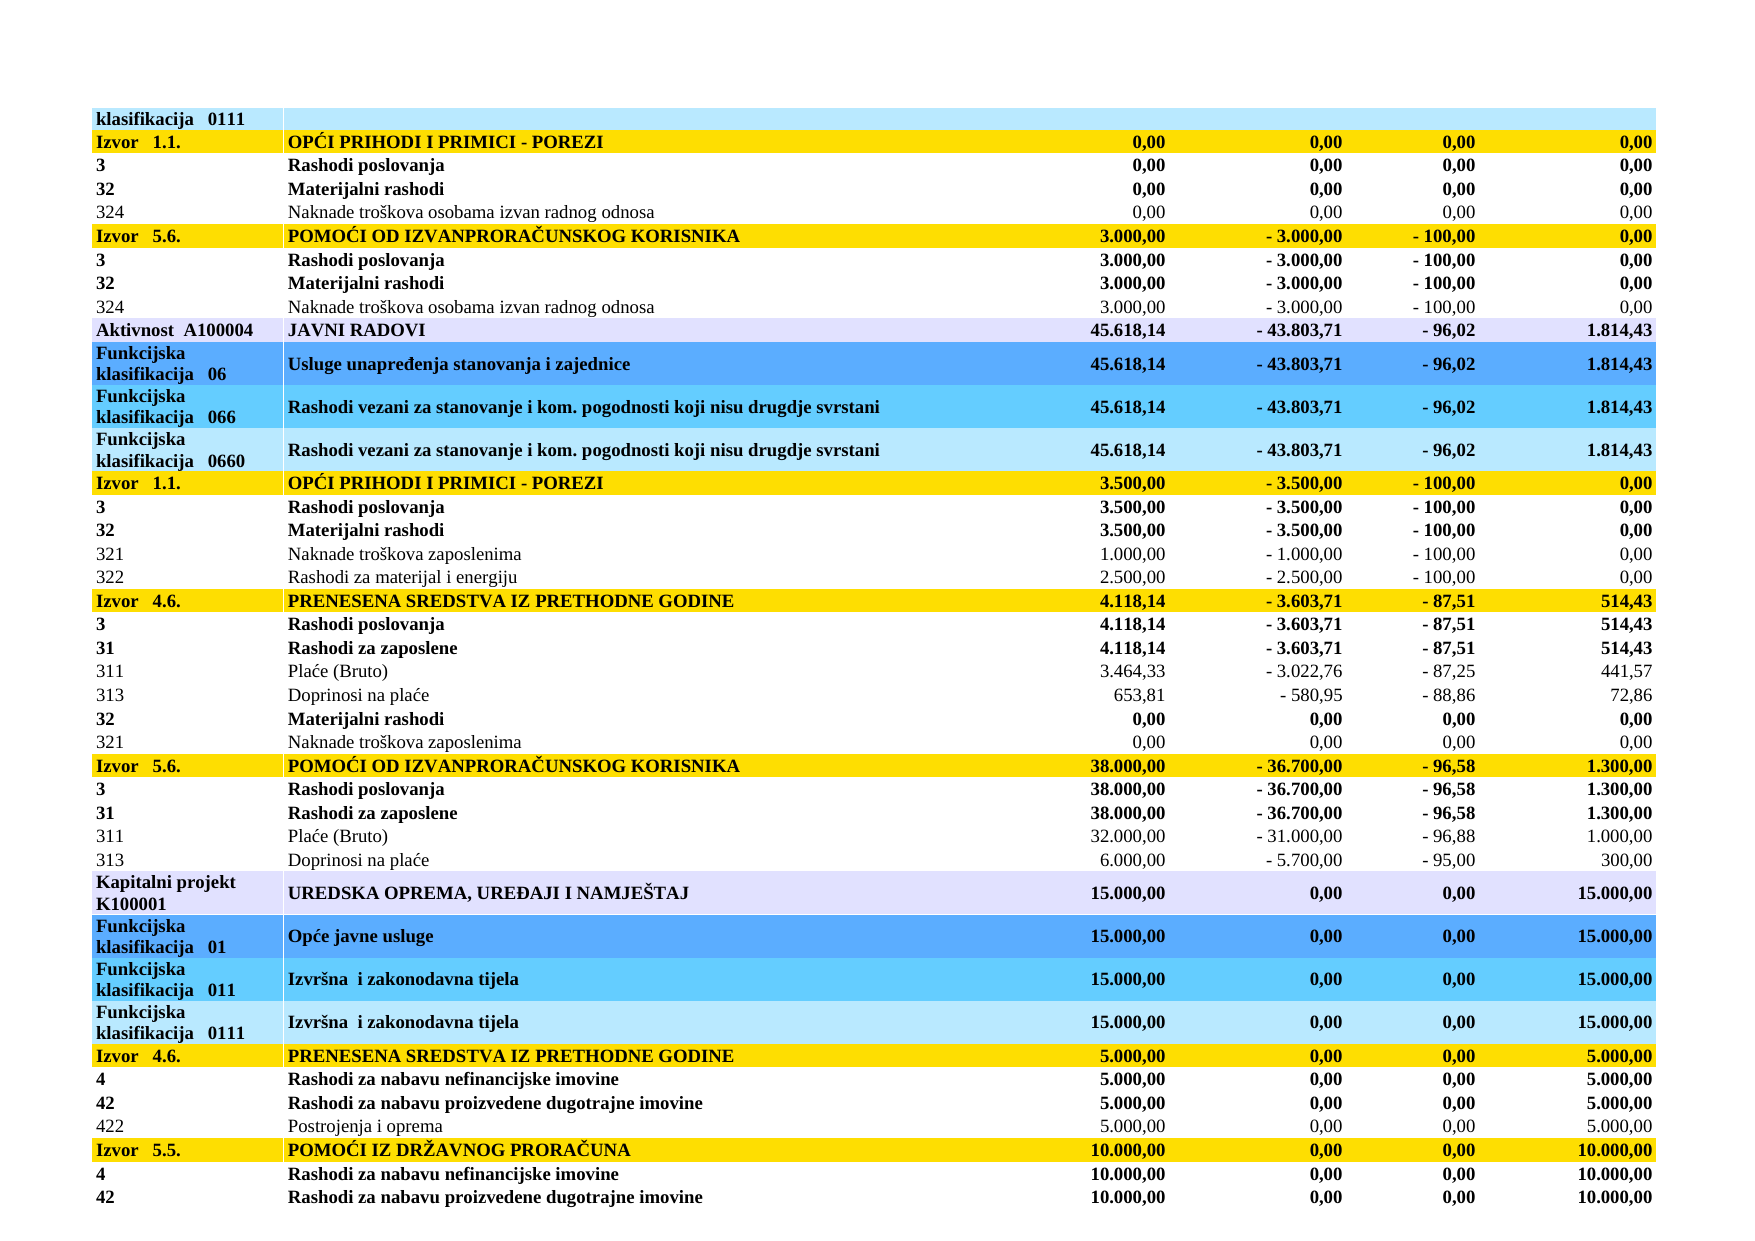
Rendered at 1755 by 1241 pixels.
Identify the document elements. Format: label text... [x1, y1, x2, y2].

table_cell 5.000,00 [1479, 1068, 1656, 1091]
table_cell POMOĆI OD IZVANPRORAČUNSKOG KORISNIKA [284, 754, 992, 777]
table_cell [1169, 108, 1346, 130]
table_cell 0,00 [1346, 130, 1479, 153]
table_cell 3.000,00 [992, 271, 1169, 295]
table_cell 5.000,00 [992, 1091, 1169, 1114]
table_cell OPĆI PRIHODI I PRIMICI - POREZI [284, 130, 992, 153]
table_cell Izvršna i zakonodavna tijela [284, 958, 992, 1001]
table_cell 3 [92, 777, 283, 801]
table_cell - 3.500,00 [1169, 518, 1346, 542]
table_cell 3.464,33 [992, 660, 1169, 683]
table_cell PRENESENA SREDSTVA IZ PRETHODNE GODINE [284, 589, 992, 612]
table_cell 0,00 [1479, 248, 1656, 271]
table_cell 10.000,00 [992, 1185, 1169, 1209]
table_cell 0,00 [1346, 177, 1479, 201]
table_cell - 88,86 [1346, 683, 1479, 707]
table_cell 32 [92, 177, 283, 201]
table_cell Rashodi vezani za stanovanje i kom. pogodnosti koji nisu drugdje svrstani [284, 385, 992, 428]
table_cell - 100,00 [1346, 565, 1479, 589]
table_cell 324 [92, 295, 283, 318]
table_cell Rashodi poslovanja [284, 777, 992, 801]
table_cell 0,00 [1169, 915, 1346, 958]
table_cell 1.300,00 [1479, 777, 1656, 801]
table_cell 653,81 [992, 683, 1169, 707]
table_cell - 96,02 [1346, 385, 1479, 428]
table_cell - 43.803,71 [1169, 342, 1346, 385]
table_cell 313 [92, 848, 283, 871]
table_cell Rashodi za nabavu nefinancijske imovine [284, 1162, 992, 1185]
table_cell 0,00 [1479, 271, 1656, 295]
table_cell - 96,02 [1346, 428, 1479, 471]
table_cell 0,00 [992, 707, 1169, 730]
table_cell 3.000,00 [992, 224, 1169, 248]
table_cell 0,00 [1346, 1115, 1479, 1138]
table_cell - 43.803,71 [1169, 428, 1346, 471]
table_cell 32 [92, 271, 283, 295]
table_cell 0,00 [1169, 1001, 1346, 1044]
table_cell 4.118,14 [992, 636, 1169, 659]
table_cell - 580,95 [1169, 683, 1346, 707]
table_cell 15.000,00 [1479, 958, 1656, 1001]
table_cell 42 [92, 1185, 283, 1209]
table_cell 0,00 [1169, 1138, 1346, 1162]
table_cell Rashodi za nabavu nefinancijske imovine [284, 1068, 992, 1091]
table_cell 45.618,14 [992, 342, 1169, 385]
table_cell - 96,58 [1346, 754, 1479, 777]
table_cell 0,00 [1346, 958, 1479, 1001]
table_cell 0,00 [1346, 1162, 1479, 1185]
table_cell 0,00 [1346, 730, 1479, 754]
table_cell - 100,00 [1346, 495, 1479, 518]
table_cell - 3.603,71 [1169, 613, 1346, 636]
table_cell 3 [92, 495, 283, 518]
table_cell Izvor 4.6. [92, 1044, 283, 1067]
table_cell - 2.500,00 [1169, 565, 1346, 589]
table_cell Naknade troškova zaposlenima [284, 542, 992, 565]
table_cell 0,00 [1479, 707, 1656, 730]
table_cell 31 [92, 636, 283, 659]
table_cell - 3.000,00 [1169, 271, 1346, 295]
table_cell 38.000,00 [992, 801, 1169, 824]
table_cell - 3.000,00 [1169, 224, 1346, 248]
table_cell 321 [92, 542, 283, 565]
table_cell - 95,00 [1346, 848, 1479, 871]
table_cell 32 [92, 707, 283, 730]
table_cell 38.000,00 [992, 777, 1169, 801]
table_cell 0,00 [1169, 1115, 1346, 1138]
table_cell Rashodi za nabavu proizvedene dugotrajne imovine [284, 1185, 992, 1209]
table_cell 0,00 [1169, 707, 1346, 730]
table_cell - 96,88 [1346, 824, 1479, 848]
table_cell - 87,51 [1346, 589, 1479, 612]
table_cell 3 [92, 613, 283, 636]
table_cell 0,00 [1479, 224, 1656, 248]
table_cell 0,00 [1479, 471, 1656, 495]
table_cell 4.118,14 [992, 589, 1169, 612]
table_cell 32 [92, 518, 283, 542]
table_cell Opće javne usluge [284, 915, 992, 958]
table_cell JAVNI RADOVI [284, 318, 992, 342]
table_cell 0,00 [1346, 871, 1479, 914]
table_cell [1479, 108, 1656, 130]
table_cell Funkcijska klasifikacija 0660 [92, 428, 283, 471]
table_cell - 36.700,00 [1169, 801, 1346, 824]
table_cell Izvor 5.6. [92, 754, 283, 777]
table_cell Izvor 1.1. [92, 130, 283, 153]
table_cell 0,00 [1346, 154, 1479, 177]
table_cell 0,00 [1346, 201, 1479, 224]
table_cell 15.000,00 [1479, 915, 1656, 958]
table_cell 3 [92, 154, 283, 177]
table_cell Rashodi za nabavu proizvedene dugotrajne imovine [284, 1091, 992, 1114]
table_cell Naknade troškova zaposlenima [284, 730, 992, 754]
table_cell Funkcijska klasifikacija 066 [92, 385, 283, 428]
table_cell Rashodi za zaposlene [284, 636, 992, 659]
table_cell 0,00 [1346, 1138, 1479, 1162]
table_cell Funkcijska klasifikacija 011 [92, 958, 283, 1001]
table_cell 322 [92, 565, 283, 589]
table_cell 0,00 [1346, 1091, 1479, 1114]
table_cell Rashodi poslovanja [284, 495, 992, 518]
table_cell - 96,02 [1346, 318, 1479, 342]
table_cell 45.618,14 [992, 385, 1169, 428]
table_cell 15.000,00 [1479, 1001, 1656, 1044]
table_cell 321 [92, 730, 283, 754]
table_cell - 100,00 [1346, 518, 1479, 542]
table_cell 514,43 [1479, 636, 1656, 659]
table_cell [992, 108, 1169, 130]
table_cell 2.500,00 [992, 565, 1169, 589]
table_cell - 87,51 [1346, 636, 1479, 659]
table_cell 0,00 [1346, 915, 1479, 958]
table_cell 0,00 [992, 130, 1169, 153]
table_cell 15.000,00 [992, 871, 1169, 914]
table_cell 1.814,43 [1479, 385, 1656, 428]
table_cell Aktivnost A100004 [92, 318, 283, 342]
table_cell UREDSKA OPREMA, UREĐAJI I NAMJEŠTAJ [284, 871, 992, 914]
table_cell 3 [92, 248, 283, 271]
table_cell - 96,58 [1346, 777, 1479, 801]
table_cell 0,00 [1479, 730, 1656, 754]
table_cell 1.300,00 [1479, 754, 1656, 777]
table_cell 0,00 [1169, 871, 1346, 914]
table_cell - 43.803,71 [1169, 385, 1346, 428]
table_cell 10.000,00 [992, 1138, 1169, 1162]
table_cell - 3.603,71 [1169, 589, 1346, 612]
table_cell 0,00 [1169, 154, 1346, 177]
table_cell 0,00 [1479, 565, 1656, 589]
table_cell Rashodi vezani za stanovanje i kom. pogodnosti koji nisu drugdje svrstani [284, 428, 992, 471]
table_cell - 96,58 [1346, 801, 1479, 824]
table_cell 0,00 [1169, 958, 1346, 1001]
table_cell Usluge unapređenja stanovanja i zajednice [284, 342, 992, 385]
table_cell 10.000,00 [992, 1162, 1169, 1185]
table_cell 0,00 [1169, 1185, 1346, 1209]
table_cell 10.000,00 [1479, 1185, 1656, 1209]
table_cell 441,57 [1479, 660, 1656, 683]
table_cell 15.000,00 [992, 915, 1169, 958]
table_cell 1.814,43 [1479, 342, 1656, 385]
table_cell 1.000,00 [1479, 824, 1656, 848]
table_cell 4 [92, 1162, 283, 1185]
table_cell 10.000,00 [1479, 1162, 1656, 1185]
table_cell 0,00 [1169, 730, 1346, 754]
table_cell 422 [92, 1115, 283, 1138]
table_cell 0,00 [1169, 1044, 1346, 1067]
table_cell 0,00 [992, 154, 1169, 177]
table_cell - 3.500,00 [1169, 495, 1346, 518]
table_cell 5.000,00 [1479, 1091, 1656, 1114]
table_cell - 100,00 [1346, 224, 1479, 248]
table_cell 3.500,00 [992, 495, 1169, 518]
table_cell klasifikacija 0111 [92, 108, 283, 130]
table_cell Naknade troškova osobama izvan radnog odnosa [284, 201, 992, 224]
table_cell 0,00 [1169, 1162, 1346, 1185]
table_cell - 100,00 [1346, 471, 1479, 495]
table_cell 0,00 [1346, 1068, 1479, 1091]
table_cell 1.814,43 [1479, 428, 1656, 471]
table_cell 0,00 [1479, 177, 1656, 201]
table_cell - 100,00 [1346, 295, 1479, 318]
table_cell Doprinosi na plaće [284, 683, 992, 707]
table_cell Postrojenja i oprema [284, 1115, 992, 1138]
table_cell 72,86 [1479, 683, 1656, 707]
table_cell Materijalni rashodi [284, 518, 992, 542]
table_cell 1.814,43 [1479, 318, 1656, 342]
table_cell 0,00 [1479, 495, 1656, 518]
table_cell 42 [92, 1091, 283, 1114]
table_cell 300,00 [1479, 848, 1656, 871]
table_cell Funkcijska klasifikacija 01 [92, 915, 283, 958]
table_cell Plaće (Bruto) [284, 660, 992, 683]
table_cell 32.000,00 [992, 824, 1169, 848]
table_cell 3.000,00 [992, 248, 1169, 271]
table_cell 0,00 [1479, 518, 1656, 542]
table_cell 0,00 [1346, 1044, 1479, 1067]
table_cell 10.000,00 [1479, 1138, 1656, 1162]
table_cell 514,43 [1479, 589, 1656, 612]
table_cell 0,00 [1346, 1185, 1479, 1209]
table_cell 0,00 [1479, 295, 1656, 318]
table_cell 15.000,00 [1479, 871, 1656, 914]
table_cell - 5.700,00 [1169, 848, 1346, 871]
table_cell [284, 108, 992, 130]
table_cell - 1.000,00 [1169, 542, 1346, 565]
table_cell Izvor 1.1. [92, 471, 283, 495]
table_cell - 3.000,00 [1169, 248, 1346, 271]
table_cell 5.000,00 [992, 1068, 1169, 1091]
table_cell PRENESENA SREDSTVA IZ PRETHODNE GODINE [284, 1044, 992, 1067]
table_cell - 100,00 [1346, 542, 1479, 565]
table_cell - 3.000,00 [1169, 295, 1346, 318]
table_cell - 87,25 [1346, 660, 1479, 683]
table_cell Izvršna i zakonodavna tijela [284, 1001, 992, 1044]
table_cell - 87,51 [1346, 613, 1479, 636]
table_cell Kapitalni projekt K100001 [92, 871, 283, 914]
table_cell Izvor 5.6. [92, 224, 283, 248]
table_cell - 96,02 [1346, 342, 1479, 385]
table_cell Plaće (Bruto) [284, 824, 992, 848]
table_cell Materijalni rashodi [284, 271, 992, 295]
table_cell 0,00 [1346, 1001, 1479, 1044]
table_cell Rashodi poslovanja [284, 154, 992, 177]
table_cell POMOĆI OD IZVANPRORAČUNSKOG KORISNIKA [284, 224, 992, 248]
table_cell 31 [92, 801, 283, 824]
table_cell - 3.500,00 [1169, 471, 1346, 495]
table_cell 0,00 [1169, 130, 1346, 153]
table_cell 0,00 [1169, 201, 1346, 224]
table_cell Rashodi za materijal i energiju [284, 565, 992, 589]
table_cell 311 [92, 824, 283, 848]
table_cell 514,43 [1479, 613, 1656, 636]
table_cell POMOĆI IZ DRŽAVNOG PRORAČUNA [284, 1138, 992, 1162]
table_cell 0,00 [1169, 1091, 1346, 1114]
table_cell 1.300,00 [1479, 801, 1656, 824]
table_cell - 31.000,00 [1169, 824, 1346, 848]
table_cell 5.000,00 [1479, 1044, 1656, 1067]
table_cell Rashodi poslovanja [284, 248, 992, 271]
table_cell OPĆI PRIHODI I PRIMICI - POREZI [284, 471, 992, 495]
table_cell 0,00 [1479, 130, 1656, 153]
table_cell 3.500,00 [992, 471, 1169, 495]
table_cell Rashodi poslovanja [284, 613, 992, 636]
table_cell 1.000,00 [992, 542, 1169, 565]
table_cell Funkcijska klasifikacija 06 [92, 342, 283, 385]
table_cell Doprinosi na plaće [284, 848, 992, 871]
table_cell 3.500,00 [992, 518, 1169, 542]
table_cell Naknade troškova osobama izvan radnog odnosa [284, 295, 992, 318]
table_cell 5.000,00 [992, 1044, 1169, 1067]
table_cell Izvor 5.5. [92, 1138, 283, 1162]
table_cell 4.118,14 [992, 613, 1169, 636]
table_cell 0,00 [1169, 1068, 1346, 1091]
table_cell 311 [92, 660, 283, 683]
table_cell - 100,00 [1346, 271, 1479, 295]
table_cell - 36.700,00 [1169, 754, 1346, 777]
table_cell 324 [92, 201, 283, 224]
table_cell 0,00 [1346, 707, 1479, 730]
table_cell 4 [92, 1068, 283, 1091]
table_cell Funkcijska klasifikacija 0111 [92, 1001, 283, 1044]
table_cell 45.618,14 [992, 428, 1169, 471]
table_cell 3.000,00 [992, 295, 1169, 318]
table_cell 0,00 [992, 177, 1169, 201]
table_cell 0,00 [1479, 542, 1656, 565]
table_cell 38.000,00 [992, 754, 1169, 777]
table_cell - 100,00 [1346, 248, 1479, 271]
table_cell 5.000,00 [992, 1115, 1169, 1138]
table_cell 313 [92, 683, 283, 707]
table_cell 6.000,00 [992, 848, 1169, 871]
table_cell 0,00 [1479, 154, 1656, 177]
table_cell Rashodi za zaposlene [284, 801, 992, 824]
table_cell 0,00 [1479, 201, 1656, 224]
table_cell - 3.022,76 [1169, 660, 1346, 683]
table_cell [1346, 108, 1479, 130]
table_cell 0,00 [992, 730, 1169, 754]
table_cell - 3.603,71 [1169, 636, 1346, 659]
table_cell 15.000,00 [992, 958, 1169, 1001]
table_cell Materijalni rashodi [284, 177, 992, 201]
table_cell 5.000,00 [1479, 1115, 1656, 1138]
table_cell - 43.803,71 [1169, 318, 1346, 342]
table_cell 45.618,14 [992, 318, 1169, 342]
table_cell 0,00 [1169, 177, 1346, 201]
table_cell 15.000,00 [992, 1001, 1169, 1044]
table_cell 0,00 [992, 201, 1169, 224]
table_cell Materijalni rashodi [284, 707, 992, 730]
table_cell - 36.700,00 [1169, 777, 1346, 801]
table_cell Izvor 4.6. [92, 589, 283, 612]
